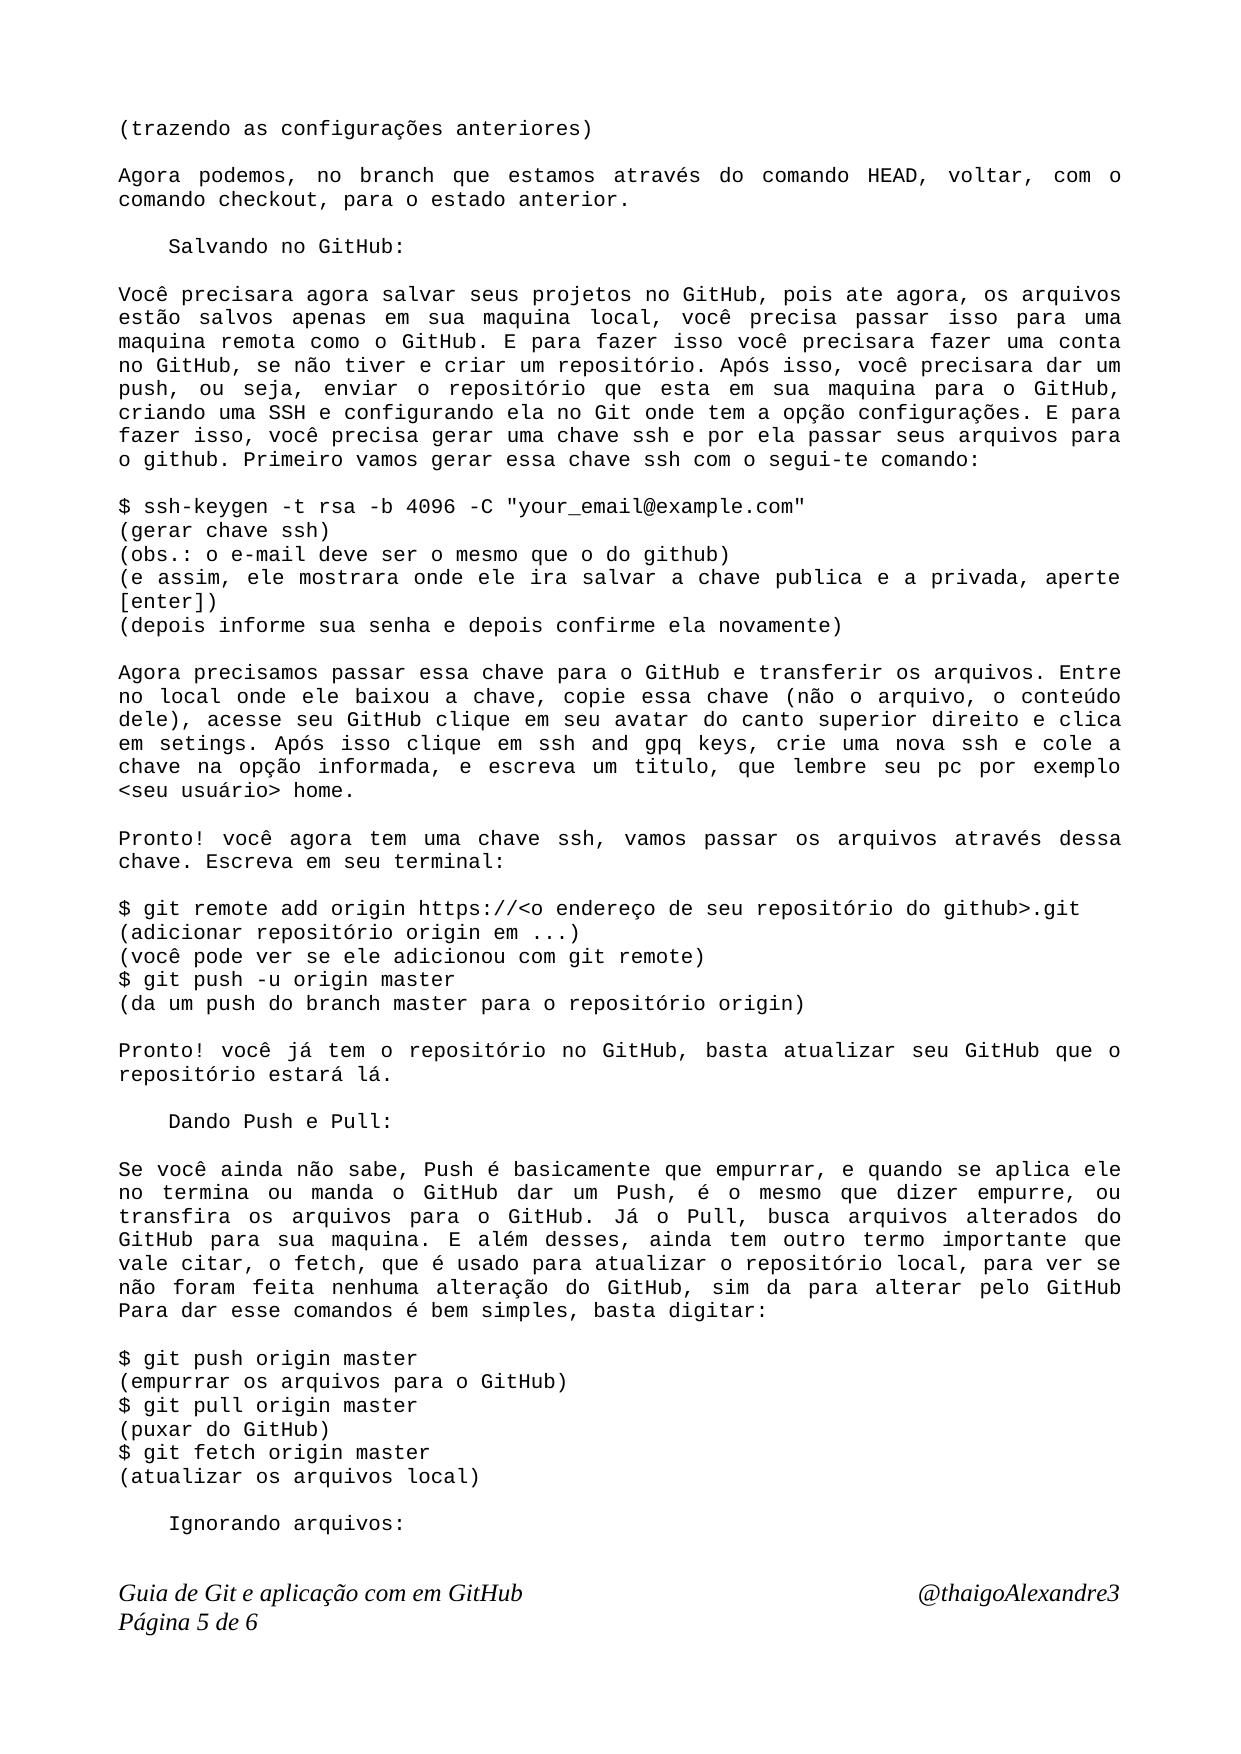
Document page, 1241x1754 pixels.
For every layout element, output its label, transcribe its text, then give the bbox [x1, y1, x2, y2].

text Dando Push e Pull: [118, 1111, 1122, 1135]
text Pronto! você já tem o repositório no GitHub, basta atualizar seu GitHub que o repositório estará lá. [118, 1040, 1122, 1088]
text (obs.: o e-mail deve ser o mesmo que o do github) [118, 544, 1122, 567]
text (puxar do GitHub) [118, 1419, 1122, 1442]
text Se você ainda não sabe, Push é basicamente que empurrar, e quando se aplica ele no termina ou manda o GitHub dar um Push, é o mesmo que dizer empurre, ou transfira os arquivos para o GitHub. Já o Pull, busca arquivos alterados do GitHub para sua maquina. E além desses, ainda tem outro termo importante que vale citar, o fetch, que é usado para atualizar o repositório local, para ver se não foram feita nenhuma alteração do GitHub, sim da para alterar pelo GitHub Para dar esse comandos é bem simples, basta digitar: [118, 1158, 1122, 1324]
text (e assim, ele mostrara onde ele ira salvar a chave publica e a privada, aperte [enter]) [118, 567, 1122, 615]
text $ git fetch origin master [118, 1442, 1122, 1466]
text (atualizar os arquivos local) [118, 1466, 1122, 1489]
text $ ssh-keygen -t rsa -b 4096 -C "your_email@example.com" [118, 496, 1122, 520]
text Pronto! você agora tem uma chave ssh, vamos passar os arquivos através dessa chave. Escreva em seu terminal: [118, 827, 1122, 875]
text Ignorando arquivos: [118, 1513, 1122, 1537]
text (trazendo as configurações anteriores) [118, 118, 1122, 142]
text $ git push origin master [118, 1348, 1122, 1371]
text $ git remote add origin https://<o endereço de seu repositório do github>.git [118, 898, 1122, 922]
text (adicionar repositório origin em ...) [118, 922, 1122, 946]
text Salvando no GitHub: [118, 236, 1122, 260]
text Agora precisamos passar essa chave para o GitHub e transferir os arquivos. Entre no local onde ele baixou a chave, copie essa chave (não o arquivo, o conteúdo dele), acesse seu GitHub clique em seu avatar do canto superior direito e clica em setings. Após isso clique em ssh and gpq keys, crie uma nova ssh e cole a chave na opção informada, e escreva um titulo, que lembre seu pc por exemplo <seu usuário> home. [118, 662, 1122, 804]
text (você pode ver se ele adicionou com git remote) [118, 946, 1122, 969]
text (gerar chave ssh) [118, 520, 1122, 544]
text (depois informe sua senha e depois confirme ela novamente) [118, 615, 1122, 638]
text Você precisara agora salvar seus projetos no GitHub, pois ate agora, os arquivos estão salvos apenas em sua maquina local, você precisa passar isso para uma maquina remota como o GitHub. E para fazer isso você precisara fazer uma conta no GitHub, se não tiver e criar um repositório. Após isso, você precisara dar um push, ou seja, enviar o repositório que esta em sua maquina para o GitHub, criando uma SSH e configurando ela no Git onde tem a opção configurações. E para fazer isso, você precisa gerar uma chave ssh e por ela passar seus arquivos para o github. Primeiro vamos gerar essa chave ssh com o segui-te comando: [118, 284, 1122, 473]
text Agora podemos, no branch que estamos através do comando HEAD, voltar, com o comando checkout, para o estado anterior. [118, 165, 1122, 213]
text (empurrar os arquivos para o GitHub) [118, 1371, 1122, 1395]
text (da um push do branch master para o repositório origin) [118, 993, 1122, 1017]
text $ git push -u origin master [118, 969, 1122, 993]
text $ git pull origin master [118, 1395, 1122, 1419]
